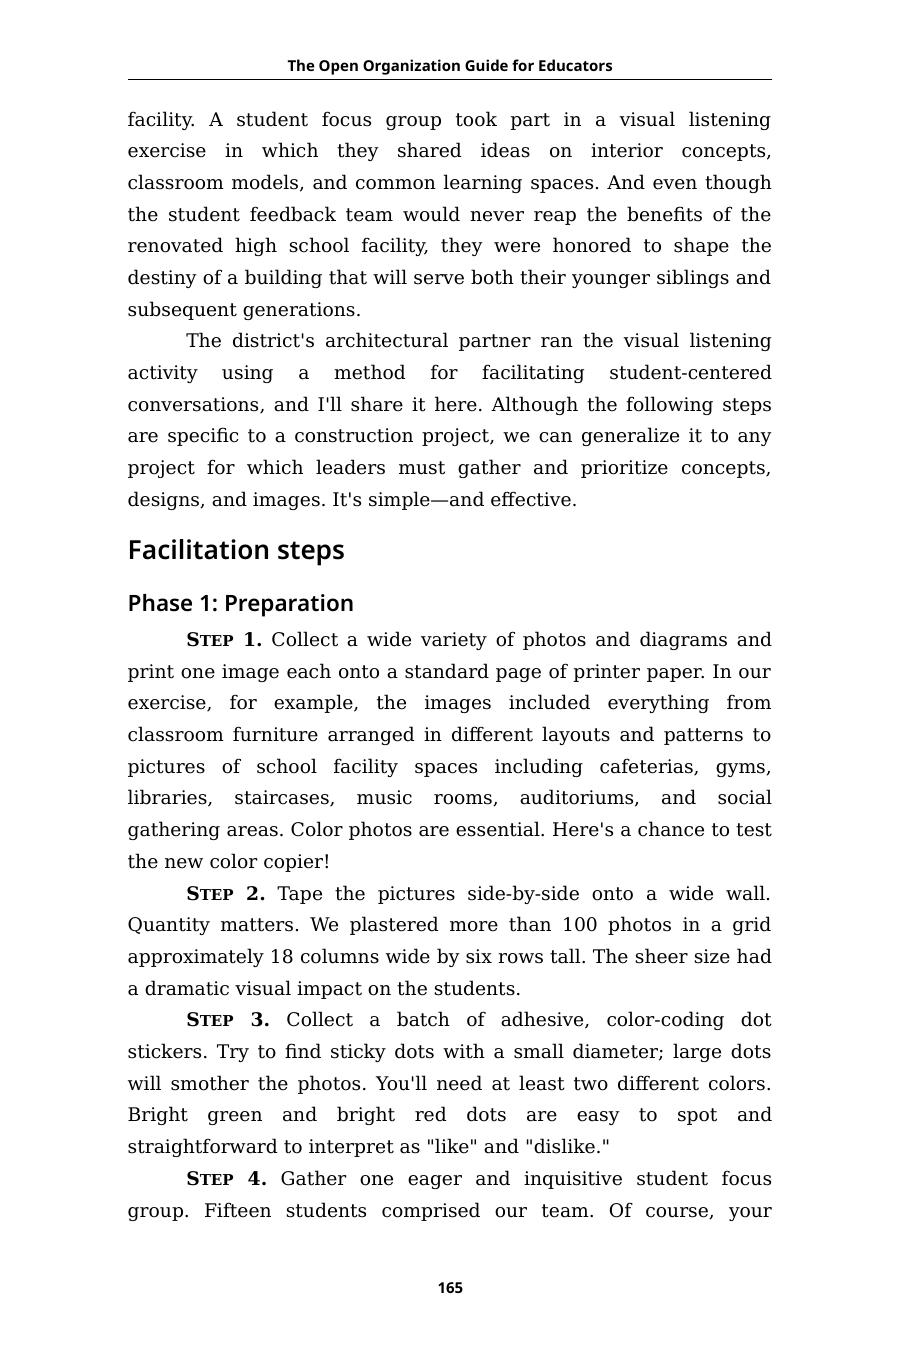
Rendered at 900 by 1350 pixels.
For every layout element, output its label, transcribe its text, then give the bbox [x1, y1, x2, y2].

text facility. A student focus group took part in a visual listening exercise in which they shared ideas on interior concepts, classroom models, and common learning spaces. And even though the student feedback team would never reap the benefits of the renovated high school facility, they were honored to shape the destiny of a building that will serve both their younger siblings and subsequent generations. [127, 109, 772, 321]
text Step 2. Tape the pictures side-by-side onto a wide wall. Quantity matters. We plastered more than 100 photos in a grid approximately 18 columns wide by six rows tall. The sheer size had a dramatic visual impact on the students. [127, 882, 772, 999]
text Step 3. Collect a batch of adhesive, color-coding dot stickers. Try to find sticky dots with a small diameter; large dots will smother the photos. You'll need at least two different colors. Bright green and bright red dots are easy to spot and straightforward to interpret as "like" and "dislike." [127, 1009, 772, 1158]
text Step 1. Collect a wide variety of photos and diagrams and print one image each onto a standard page of printer paper. In our exercise, for example, the images included everything from classroom furniture arranged in different layouts and patterns to pictures of school facility spaces including cafeterias, gyms, libraries, staircases, music rooms, auditoriums, and social gathering areas. Color photos are essential. Here's a chance to test the new color copier! [127, 629, 772, 872]
text Step 4. Gather one eager and inquisitive student focus group. Fifteen students comprised our team. Of course, your [127, 1168, 772, 1221]
subtitle Facilitation steps [127, 535, 772, 565]
text The district's architectural partner ran the visual listening activity using a method for facilitating student-centered conversations, and I'll share it here. Although the following steps are specific to a construction project, we can generalize it to any project for which leaders must gather and prioritize concepts, designs, and images. It's simple—and effective. [127, 330, 772, 511]
subtitle Phase 1: Preparation [127, 590, 772, 616]
